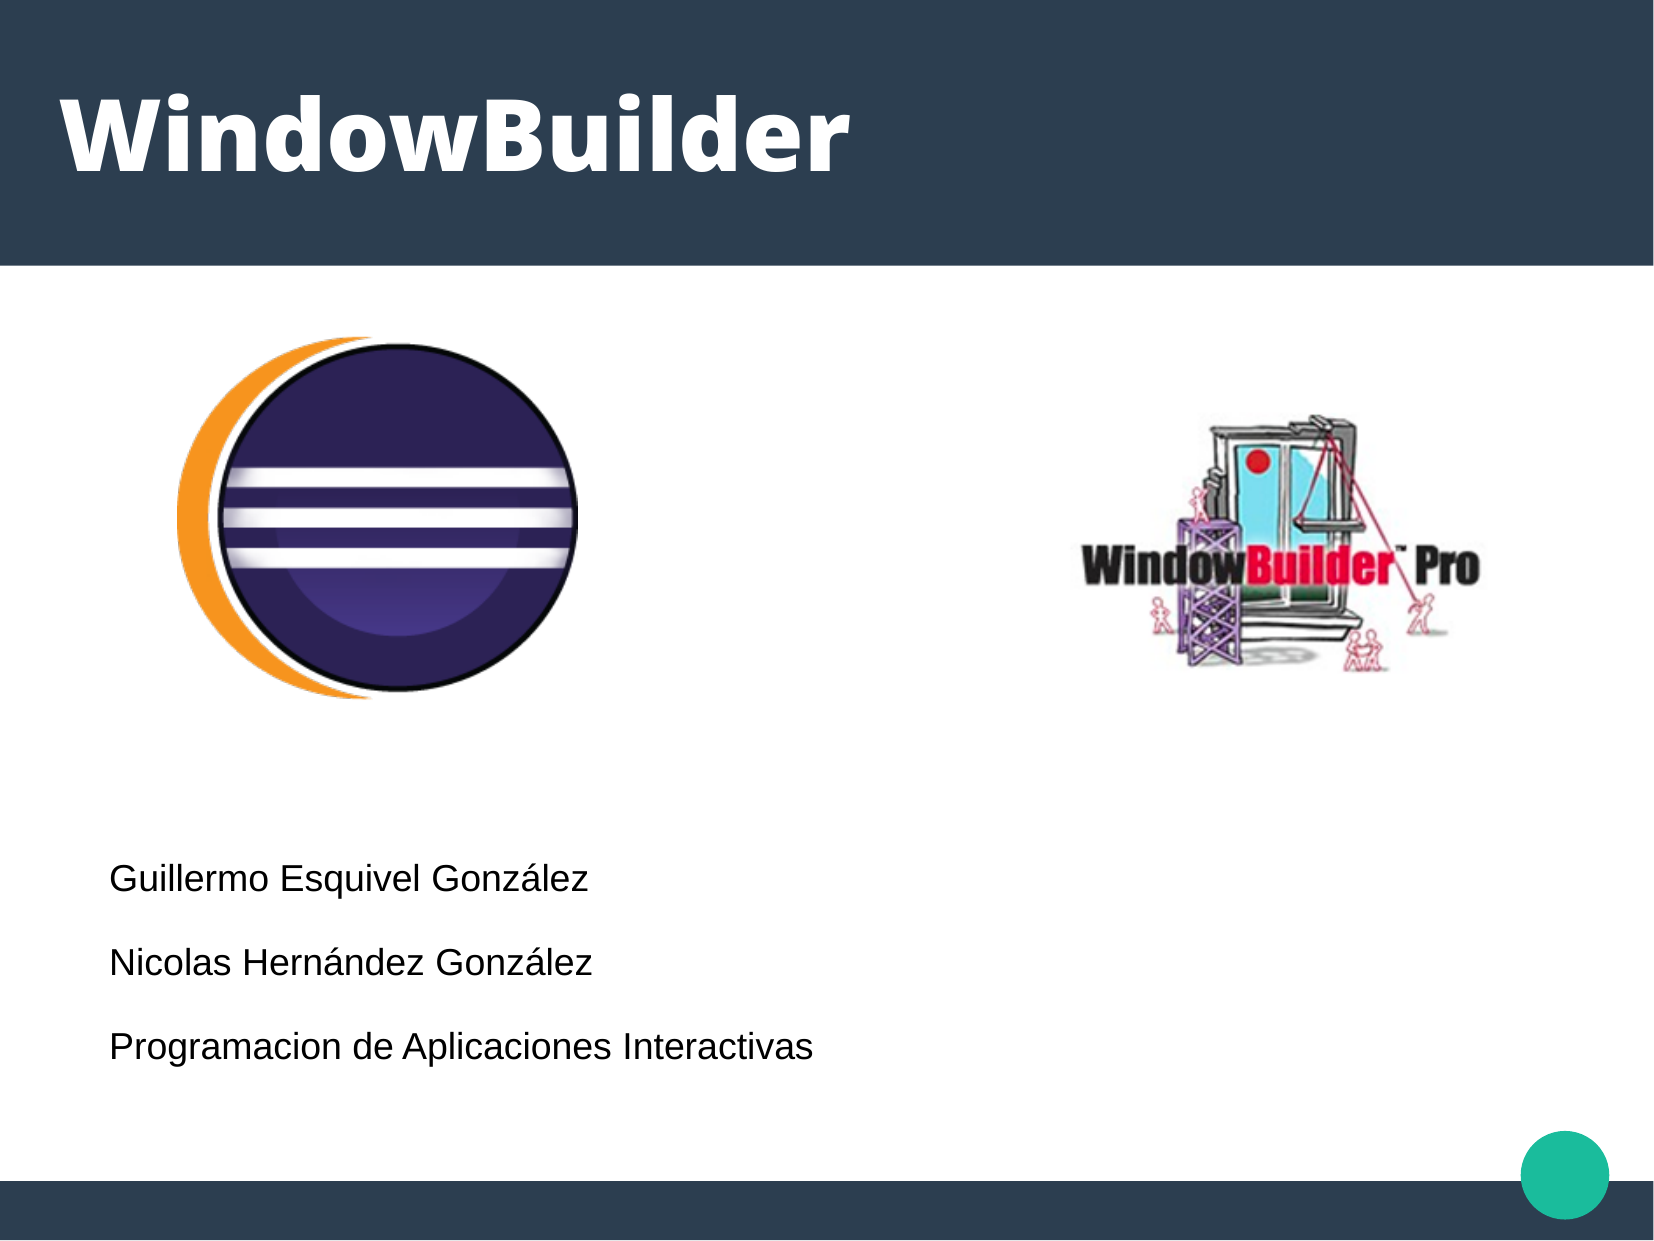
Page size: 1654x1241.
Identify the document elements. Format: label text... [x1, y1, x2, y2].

text_box Guillermo Esquivel González Nicolas Hernández González Programacion de Aplicaciones Interactivas [94, 850, 863, 1075]
picture [1064, 375, 1501, 721]
picture [177, 318, 578, 719]
title WindowBuilder [59, 29, 1548, 237]
